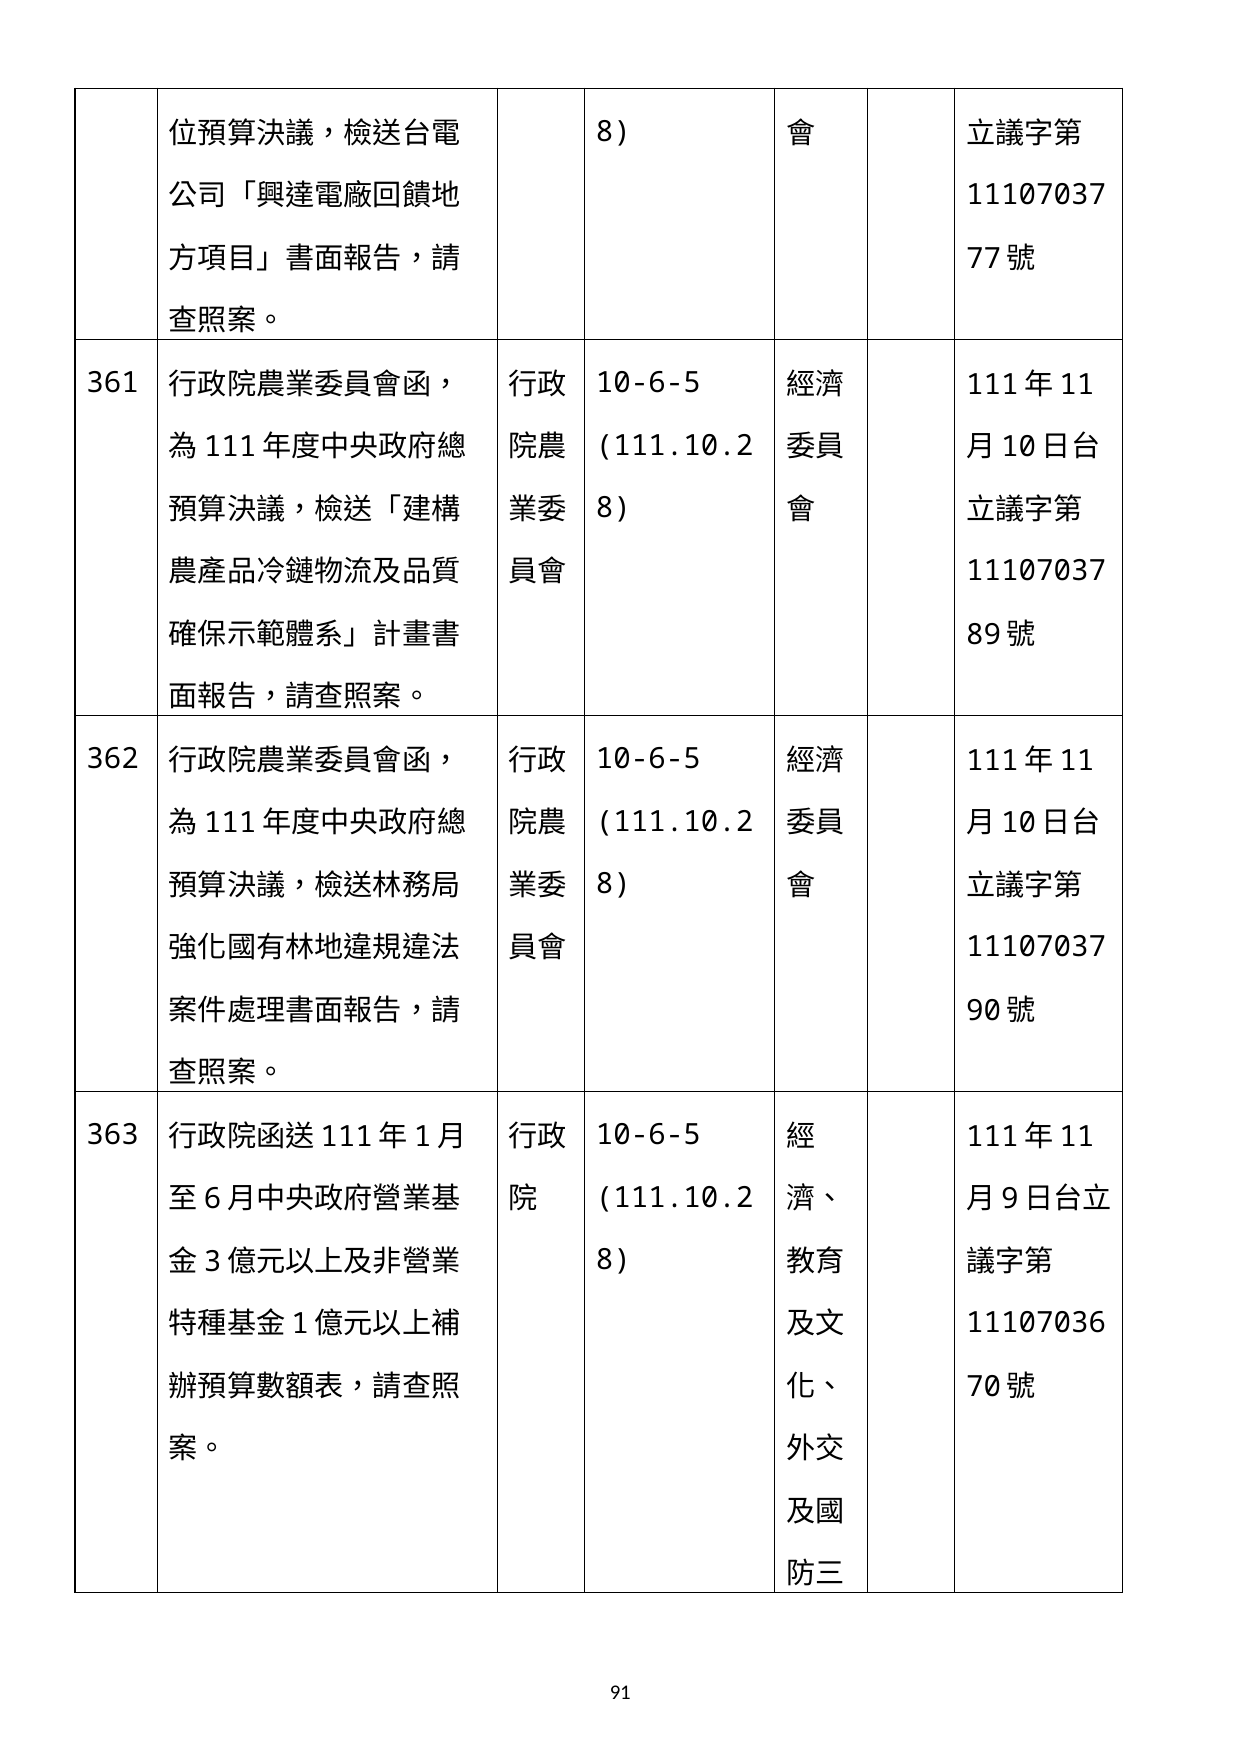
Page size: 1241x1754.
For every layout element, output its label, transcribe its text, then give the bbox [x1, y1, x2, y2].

table_cell 經濟委員會 [775, 716, 867, 1091]
table_cell [868, 716, 954, 1091]
table_cell 363 [76, 1092, 157, 1592]
table_cell 立議字第1110703777號 [955, 89, 1122, 339]
table_cell 位預算決議，檢送台電公司「興達電廠回饋地方項目」書面報告，請查照案。 [158, 89, 497, 339]
table_cell 行政院農業委員會 [498, 340, 584, 715]
table_cell [868, 1092, 954, 1592]
table_cell [76, 89, 157, 339]
table_cell 111年11月10日台立議字第1110703790號 [955, 716, 1122, 1091]
table_cell [868, 89, 954, 339]
table_cell 經濟、教育及文化、外交及國防三 [775, 1092, 867, 1592]
table_cell [498, 89, 584, 339]
table_cell 行政院 [498, 1092, 584, 1592]
table_cell 行政院農業委員會函，為111年度中央政府總預算決議，檢送林務局強化國有林地違規違法案件處理書面報告，請查照案。 [158, 716, 497, 1091]
table_cell 10-6-5 (111.10.28) [585, 1092, 774, 1592]
table_cell 行政院農業委員會 [498, 716, 584, 1091]
table_cell 361 [76, 340, 157, 715]
table_cell 8) [585, 89, 774, 339]
table_cell 111年11月9日台立議字第1110703670號 [955, 1092, 1122, 1592]
table_cell 111年11月10日台立議字第1110703789號 [955, 340, 1122, 715]
table_cell 10-6-5 (111.10.28) [585, 716, 774, 1091]
table_cell 10-6-5 (111.10.28) [585, 340, 774, 715]
table_cell 會 [775, 89, 867, 339]
table_cell 行政院農業委員會函，為111年度中央政府總預算決議，檢送「建構農產品冷鏈物流及品質確保示範體系」計畫書面報告，請查照案。 [158, 340, 497, 715]
table_cell [868, 340, 954, 715]
table_cell 經濟委員會 [775, 340, 867, 715]
table_cell 行政院函送111年1月至6月中央政府營業基金3億元以上及非營業特種基金1億元以上補辦預算數額表，請查照案。 [158, 1092, 497, 1592]
table_cell 362 [76, 716, 157, 1091]
